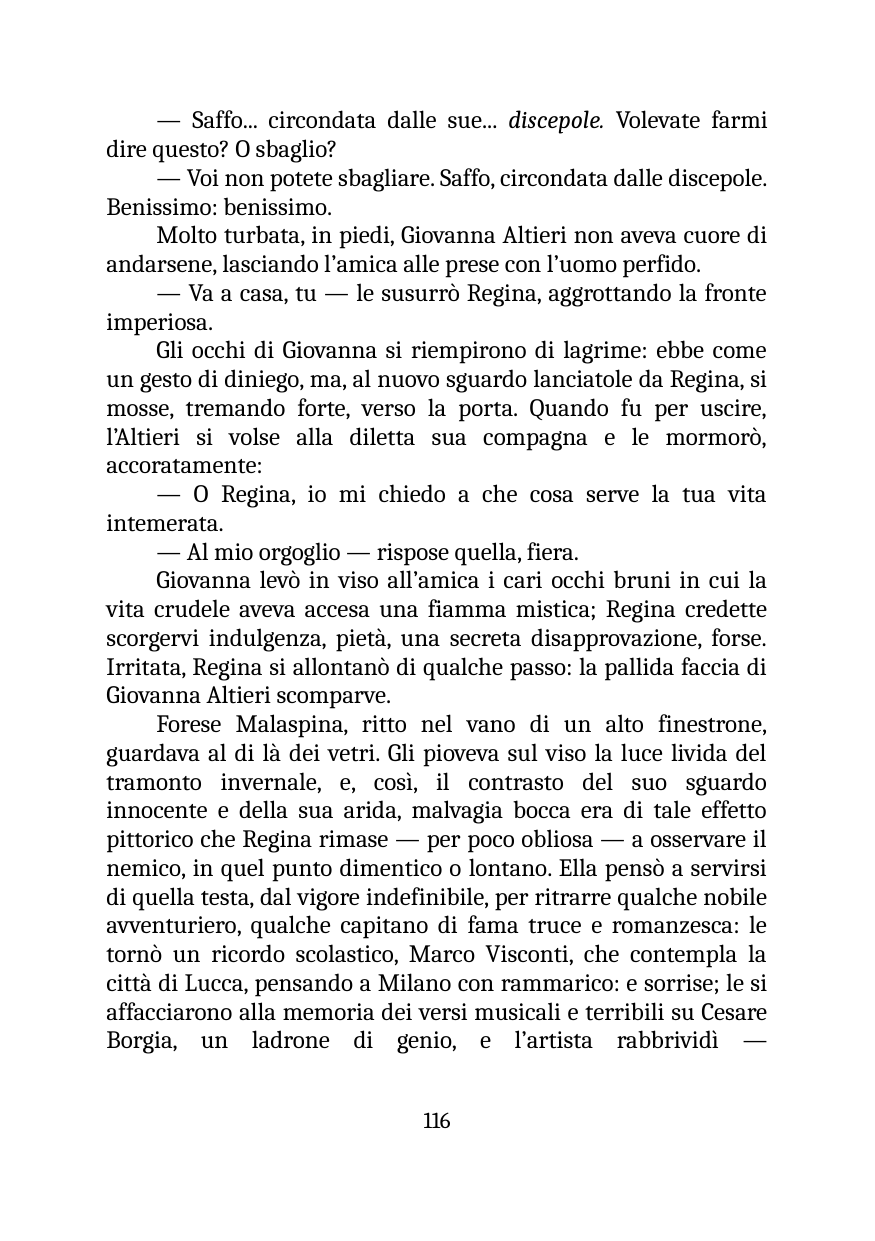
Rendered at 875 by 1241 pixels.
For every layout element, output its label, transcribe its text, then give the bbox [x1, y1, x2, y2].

text Gli occhi di Giovanna si riempirono di lagrime: ebbe come un gesto di diniego, ma, al nuovo sguardo lanciatole da Regina, si mosse, tremando forte, verso la porta. Quando fu per uscire, l’Altieri si volse alla diletta sua compagna e le mormorò, accoratamente: [106, 336, 768, 480]
text — Saffo... circondata dalle sue... discepole. Volevate farmi dire questo? O sbaglio? [106, 106, 768, 164]
text — Voi non potete sbagliare. Saffo, circondata dalle discepole. Benissimo: benissimo. [106, 164, 768, 221]
text Forese Malaspina, ritto nel vano di un alto finestrone, guardava al di là dei vetri. Gli pioveva sul viso la luce livida del tramonto invernale, e, così, il contrasto del suo sguardo innocente e della sua arida, malvagia bocca era di tale effetto pittorico che Regina rimase — per poco obliosa — a osservare il nemico, in quel punto dimentico o lontano. Ella pensò a servirsi di quella testa, dal vigore indefinibile, per ritrarre qualche nobile avventuriero, qualche capitano di fama truce e romanzesca: le tornò un ricordo scolastico, Marco Visconti, che contempla la città di Lucca, pensando a Milano con rammarico: e sorrise; le si affacciarono alla memoria dei versi musicali e terribili su Cesare Borgia, un ladrone di genio, e l’artista rabbrividì — [106, 710, 768, 1055]
text Giovanna levò in viso all’amica i cari occhi bruni in cui la vita crudele aveva accesa una fiamma mistica; Regina credette scorgervi indulgenza, pietà, una secreta disapprovazione, forse. Irritata, Regina si allontanò di qualche passo: la pallida faccia di Giovanna Altieri scomparve. [106, 566, 768, 710]
text — Va a casa, tu — le susurrò Regina, aggrottando la fronte imperiosa. [106, 279, 768, 336]
text — O Regina, io mi chiedo a che cosa serve la tua vita intemerata. [106, 480, 768, 537]
text Molto turbata, in piedi, Giovanna Altieri non aveva cuore di andarsene, lasciando l’amica alle prese con l’uomo perfido. [106, 221, 768, 279]
text — Al mio orgoglio — rispose quella, fiera. [106, 537, 768, 566]
